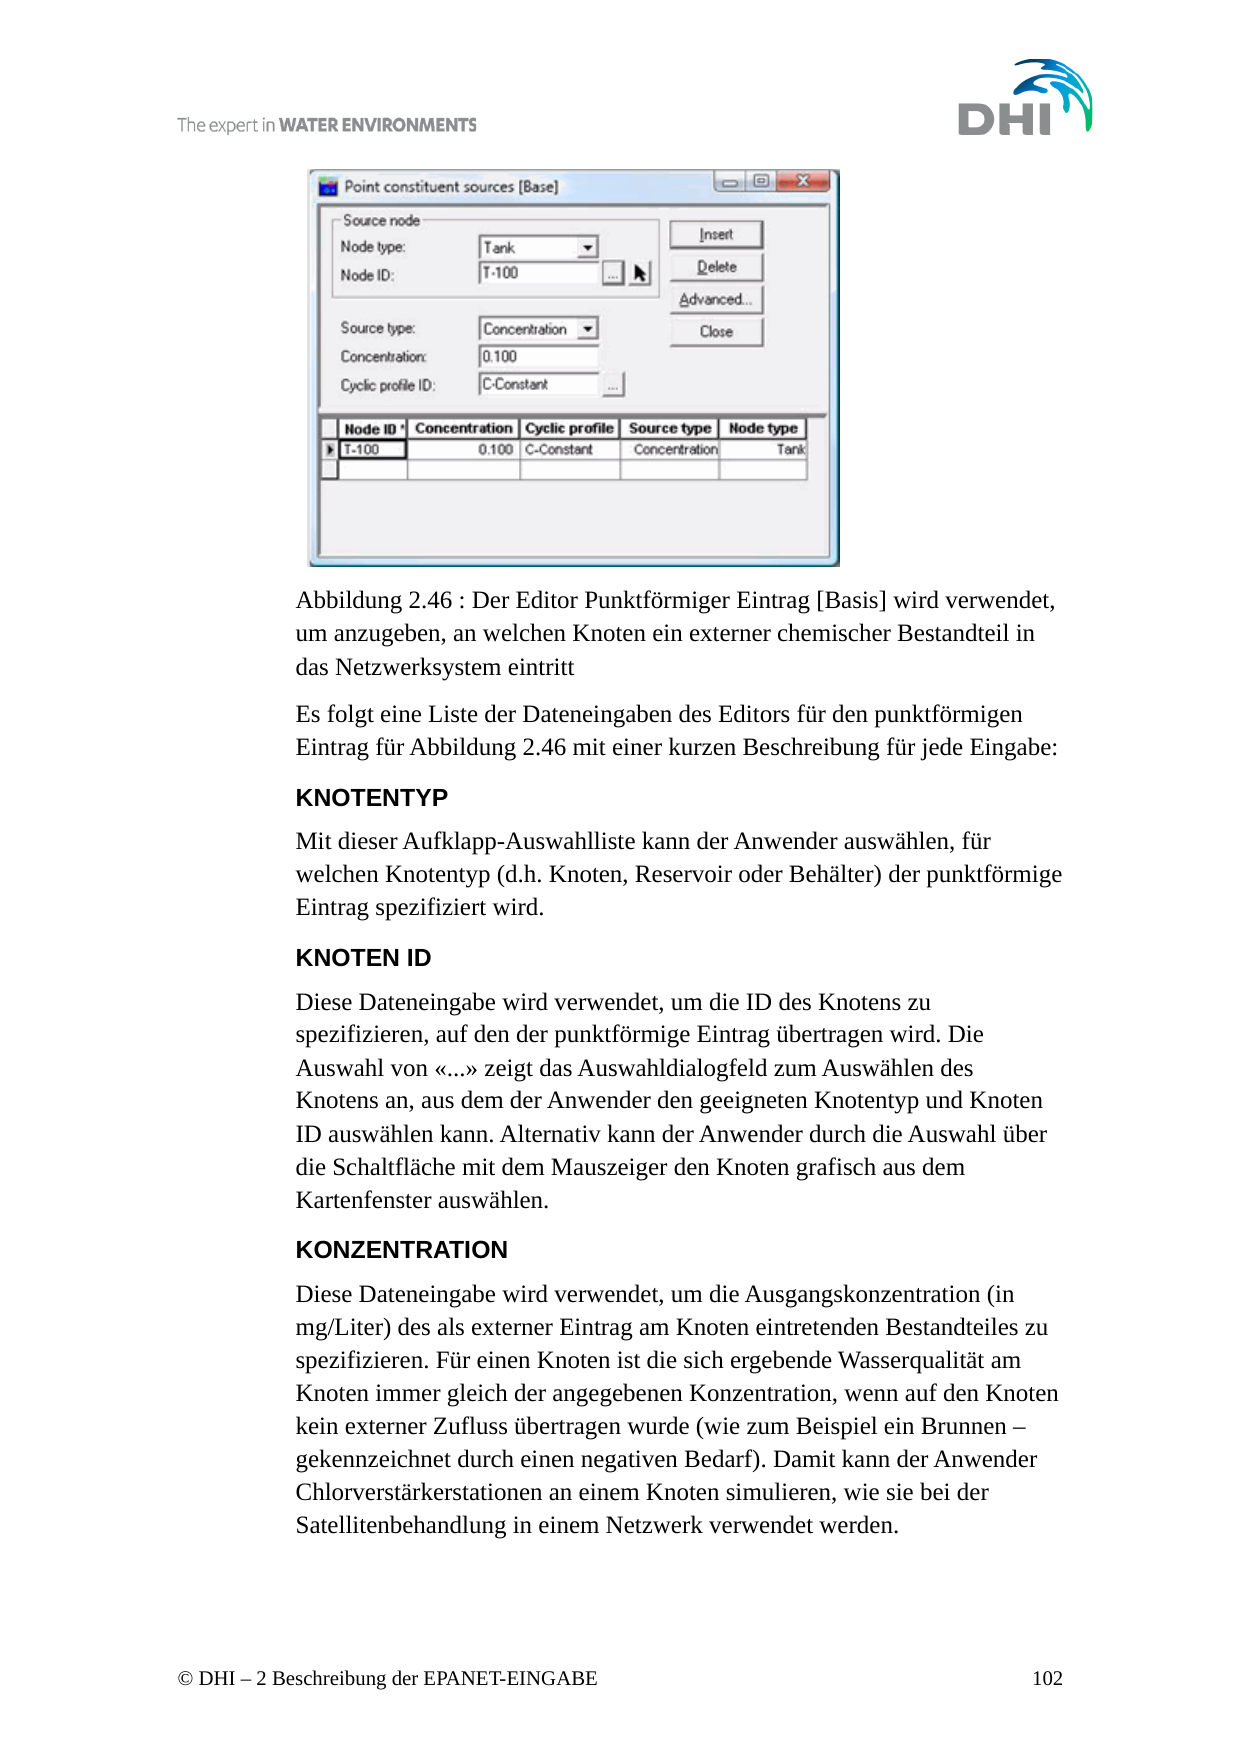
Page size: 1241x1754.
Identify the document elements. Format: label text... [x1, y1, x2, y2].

text Diese Dateneingabe wird verwendet, um die Ausgangskonzentration (in mg/Liter) des als externer Eintrag am Knoten eintretenden Bestandteiles zu spezifizieren. Für einen Knoten ist die sich ergebende Wasserqualität am Knoten immer gleich der angegebenen Konzentration, wenn auf den Knoten kein externer Zufluss übertragen wurde (wie zum Beispiel ein Brunnen – gekennzeichnet durch einen negativen Bedarf). Damit kann der Anwender Chlorverstärkerstationen an einem Knoten simulieren, wie sie bei der Satellitenbehandlung in einem Netzwerk verwendet werden. [295, 1279, 1063, 1539]
text Es folgt eine Liste der Dateneingaben des Editors für den punktförmigen Eintrag für Abbildung 2.46 mit einer kurzen Beschreibung für jede Eingabe: [295, 699, 1063, 761]
subtitle KNOTENTYP [295, 783, 1063, 812]
picture [177, 117, 477, 135]
picture [307, 169, 840, 567]
text Abbildung 2.46 : Der Editor Punktförmiger Eintrag [Basis] wird verwendet, um anzugeben, an welchen Knoten ein externer chemischer Bestandteil in das Netzwerksystem eintritt [295, 586, 1063, 680]
text Mit dieser Aufklapp-Auswahlliste kann der Anwender auswählen, für welchen Knotentyp (d.h. Knoten, Reservoir oder Behälter) der punktförmige Eintrag spezifiziert wird. [295, 826, 1063, 921]
picture [958, 59, 1093, 135]
text Diese Dateneingabe wird verwendet, um die ID des Knotens zu spezifizieren, auf den der punktförmige Eintrag übertragen wird. Die Auswahl von «...» zeigt das Auswahldialogfeld zum Auswählen des Knotens an, aus dem der Anwender den geeigneten Knotentyp und Knoten ID auswählen kann. Alternativ kann der Anwender durch die Auswahl über die Schaltfläche mit dem Mauszeiger den Knoten grafisch aus dem Kartenfenster auswählen. [295, 987, 1063, 1213]
subtitle KONZENTRATION [295, 1235, 1063, 1264]
subtitle KNOTEN ID [295, 943, 1063, 972]
